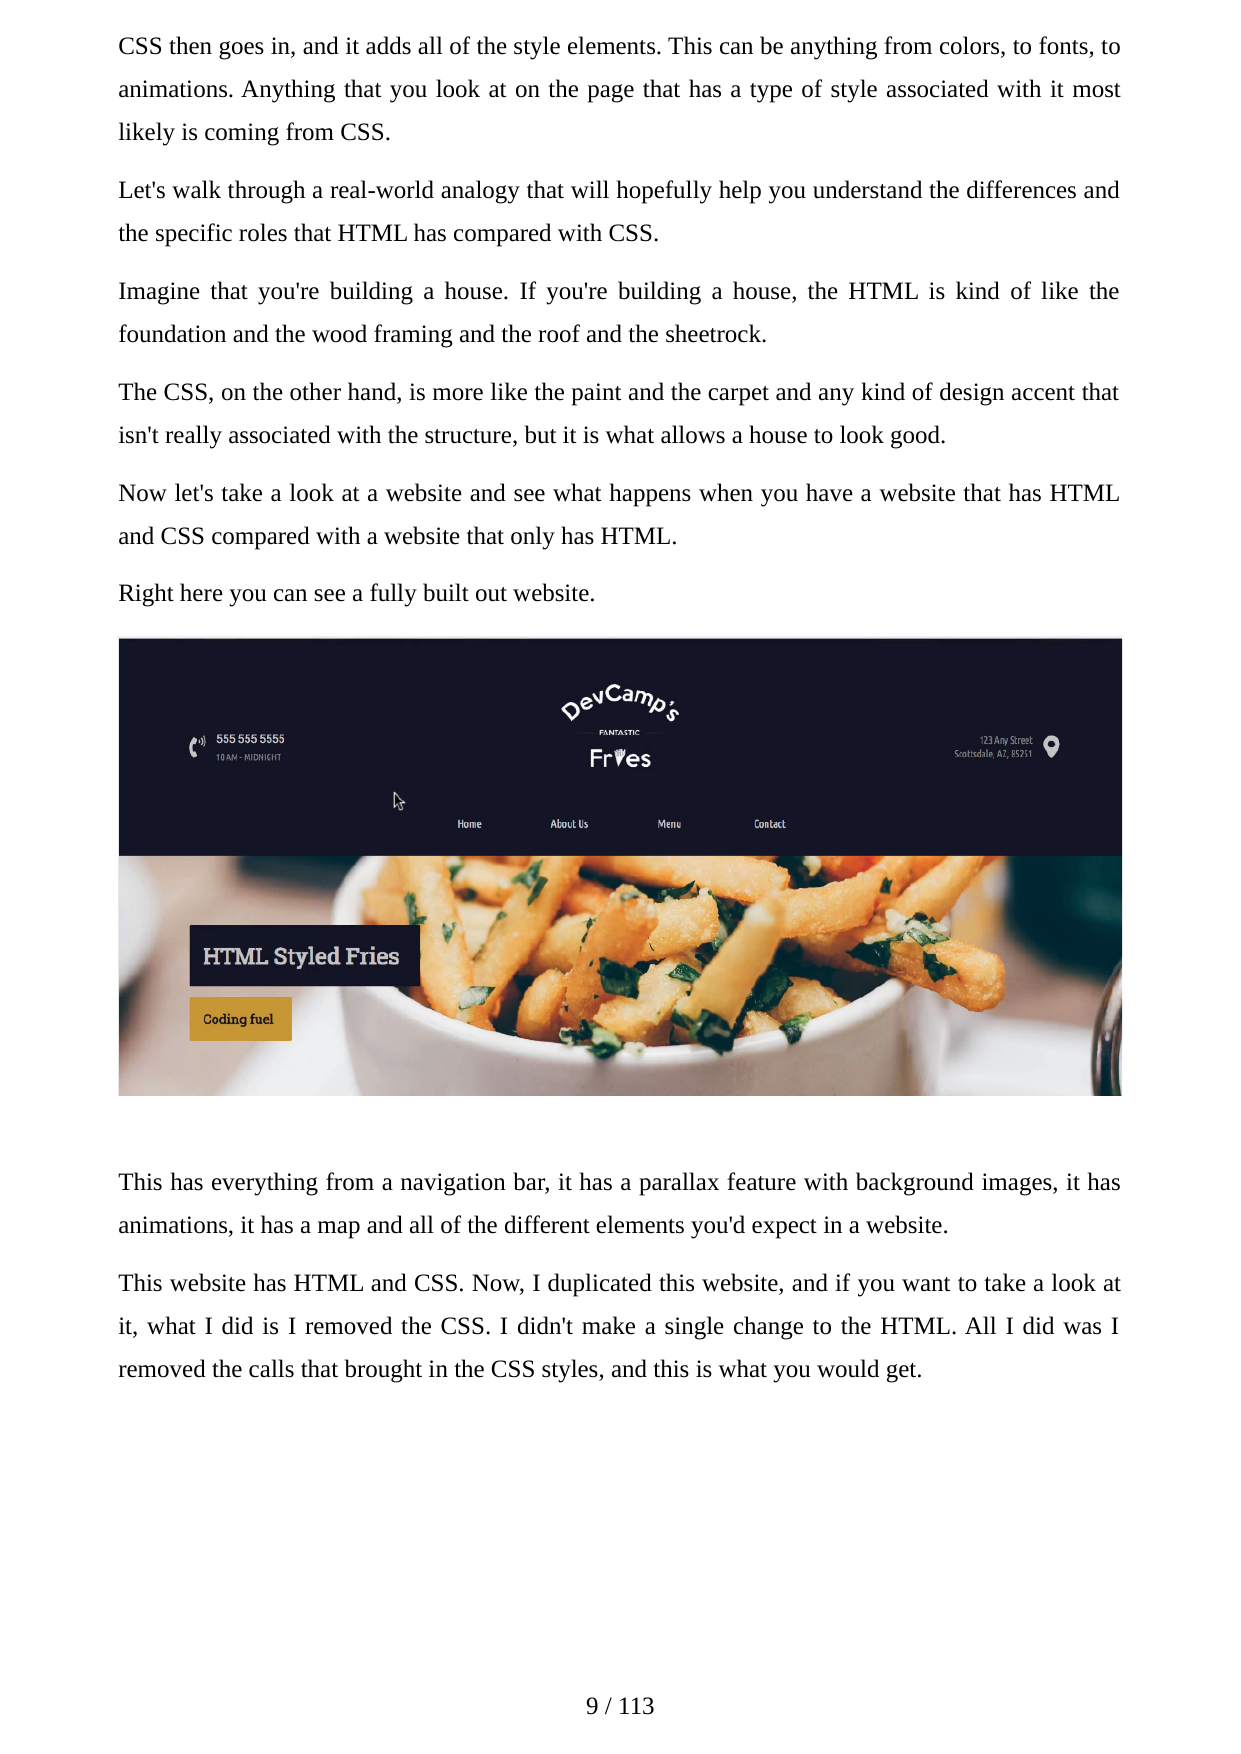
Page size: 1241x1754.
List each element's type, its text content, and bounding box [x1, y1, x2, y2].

text Imagine that you're building a house. If you're building a house, the HTML is kind of like the foundation and the wood framing and the roof and the sheetrock. [118, 276, 1122, 348]
text Let's walk through a real-world analogy that will hopefully help you understand the differences and the specific roles that HTML has compared with CSS. [118, 175, 1122, 247]
picture [118, 636, 1123, 1096]
text CSS then goes in, and it adds all of the style elements. This can be anything from colors, to fonts, to animations. Anything that you look at on the page that has a type of style associated with it most likely is coming from CSS. [118, 31, 1122, 146]
text Right here you can see a fully built out website. [118, 578, 1122, 607]
text This has everything from a navigation bar, it has a parallax feature with background images, it has animations, it has a map and all of the different elements you'd expect in a website. [118, 1167, 1122, 1239]
text This website has HTML and CSS. Now, I duplicated this website, and if you want to take a look at it, what I did is I removed the CSS. I didn't make a single change to the HTML. All I did was I removed the calls that brought in the CSS styles, and this is what you would get. [118, 1268, 1122, 1383]
text Now let's take a look at a website and see what happens when you have a website that has HTML and CSS compared with a website that only has HTML. [118, 478, 1122, 549]
text The CSS, on the other hand, is more like the paint and the carpet and any kind of design accent that isn't really associated with the structure, but it is what allows a house to look good. [118, 377, 1122, 449]
